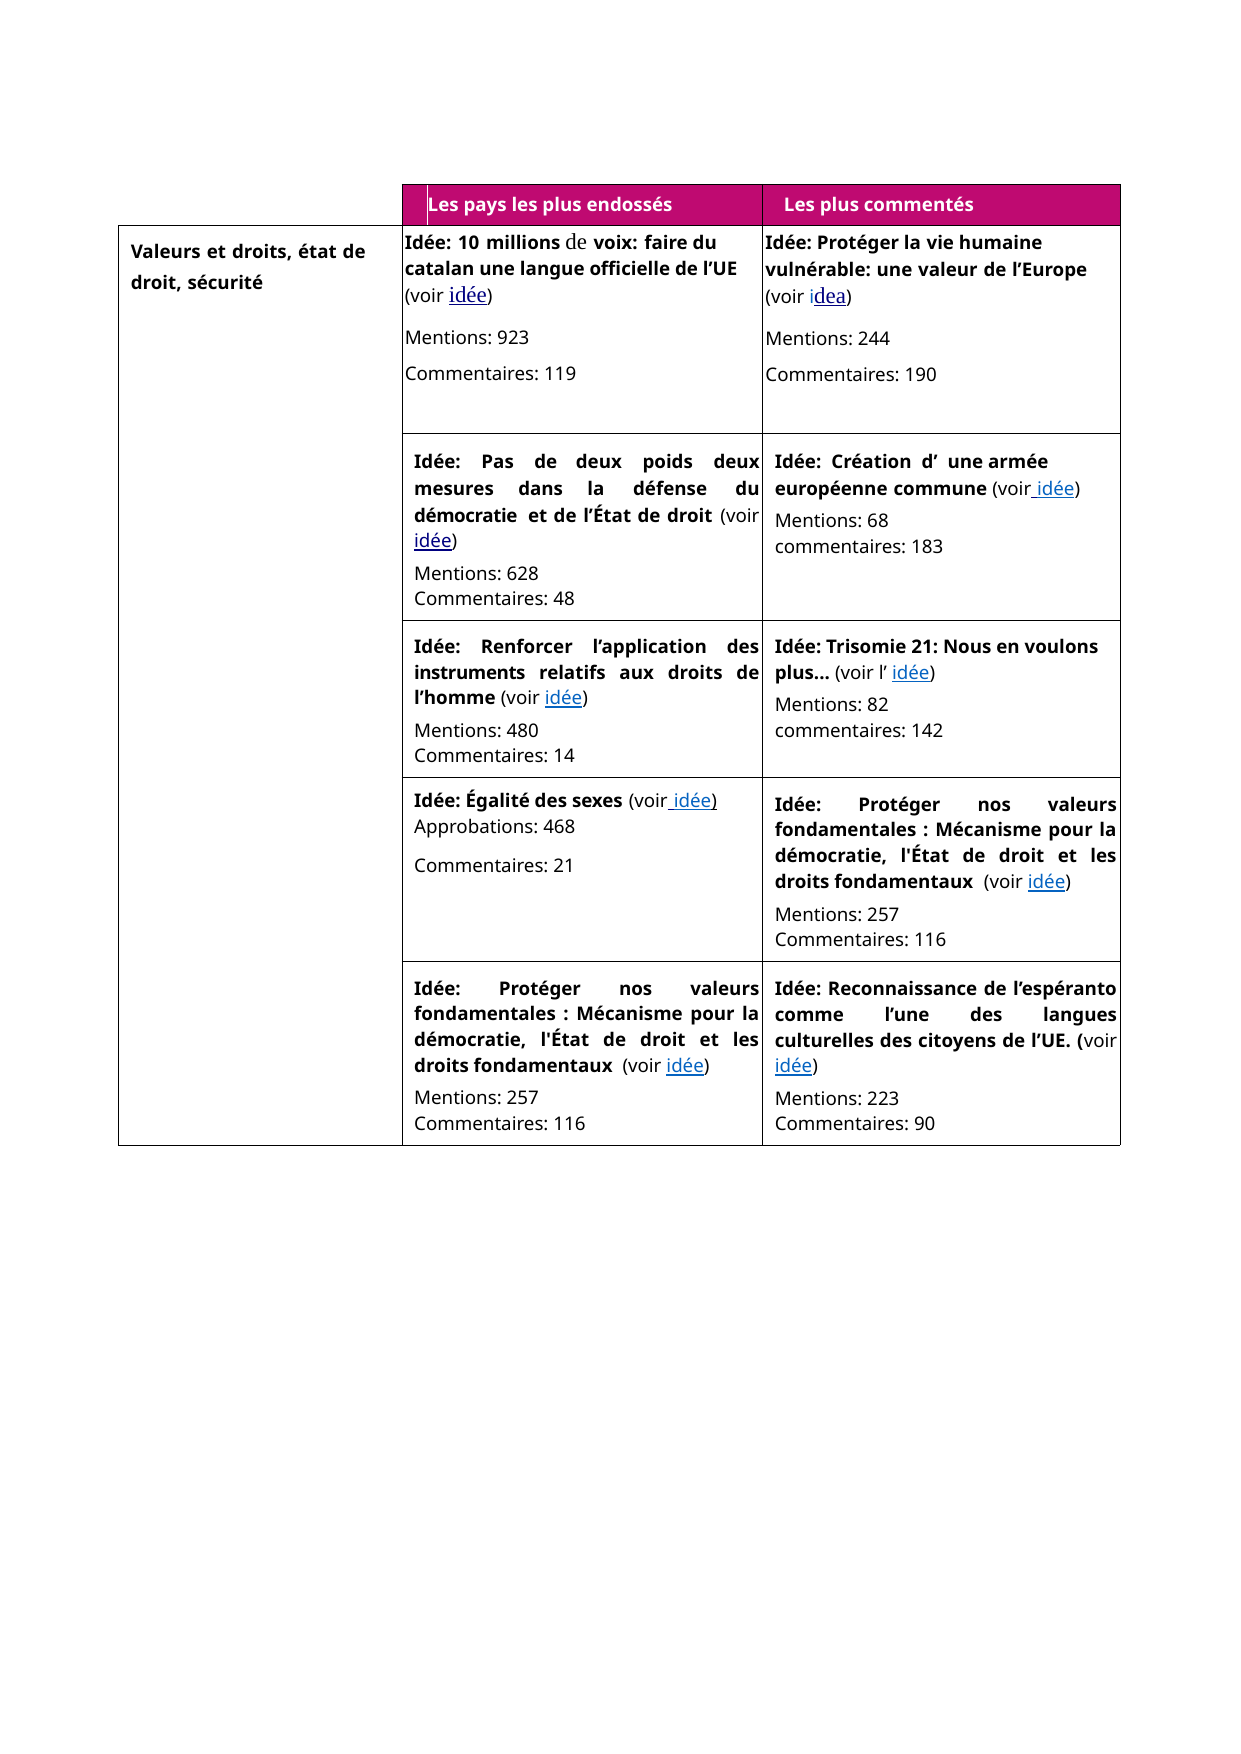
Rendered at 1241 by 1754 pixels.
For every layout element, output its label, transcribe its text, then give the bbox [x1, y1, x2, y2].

table_cell Idée: 10 millions de voix: faire du catalan une langue officielle de l’UE (voir idée) Mentions: 923 Commentaires: 119 [403, 226, 762, 433]
table_header [763, 185, 784, 225]
table_header [736, 185, 762, 225]
table_cell Valeurs et droits, état de droit, sécurité [119, 226, 402, 1145]
table_cell Idée: Reconnaissance de l’espéranto comme l’une des langues culturelles des citoyens de l’UE. (voir idée) Mentions: 223 Commentaires: 90 [763, 962, 1120, 1145]
table_cell Idée: Protéger la vie humaine vulnérable: une valeur de l’Europe (voir idea) Mentions: 244 Commentaires: 190 [763, 226, 1120, 433]
table_header Les pays les plus endossés [428, 185, 736, 225]
table_cell Idée: Création d’ une armée européenne commune (voir idée) Mentions: 68 commentaires: 183 [763, 434, 1120, 620]
table_header [403, 185, 427, 225]
table_header Les plus commentés [784, 185, 1094, 225]
table_cell Idée: Pas de deux poids deux mesures dans la défense du démocratie et de l’État de droit (voir idée) Mentions: 628 Commentaires: 48 [403, 434, 762, 620]
table_cell Idée: Renforcer l’application des instruments relatifs aux droits de l’homme (voir idée) Mentions: 480 Commentaires: 14 [403, 621, 762, 777]
table_header [1094, 185, 1120, 225]
table_cell Idée: Égalité des sexes (voir idée) Approbations: 468 Commentaires: 21 [403, 778, 762, 961]
table_cell Idée: Protéger nos valeurs fondamentales : Mécanisme pour la démocratie, l'État de droit et les droits fondamentaux (voir idée) Mentions: 257 Commentaires: 116 [403, 962, 762, 1145]
table_header [118, 184, 402, 225]
table_cell Idée: Protéger nos valeurs fondamentales : Mécanisme pour la démocratie, l'État de droit et les droits fondamentaux (voir idée) Mentions: 257 Commentaires: 116 [763, 778, 1120, 961]
table_cell Idée: Trisomie 21: Nous en voulons plus... (voir l’ idée) Mentions: 82 commentaires: 142 [763, 621, 1120, 777]
